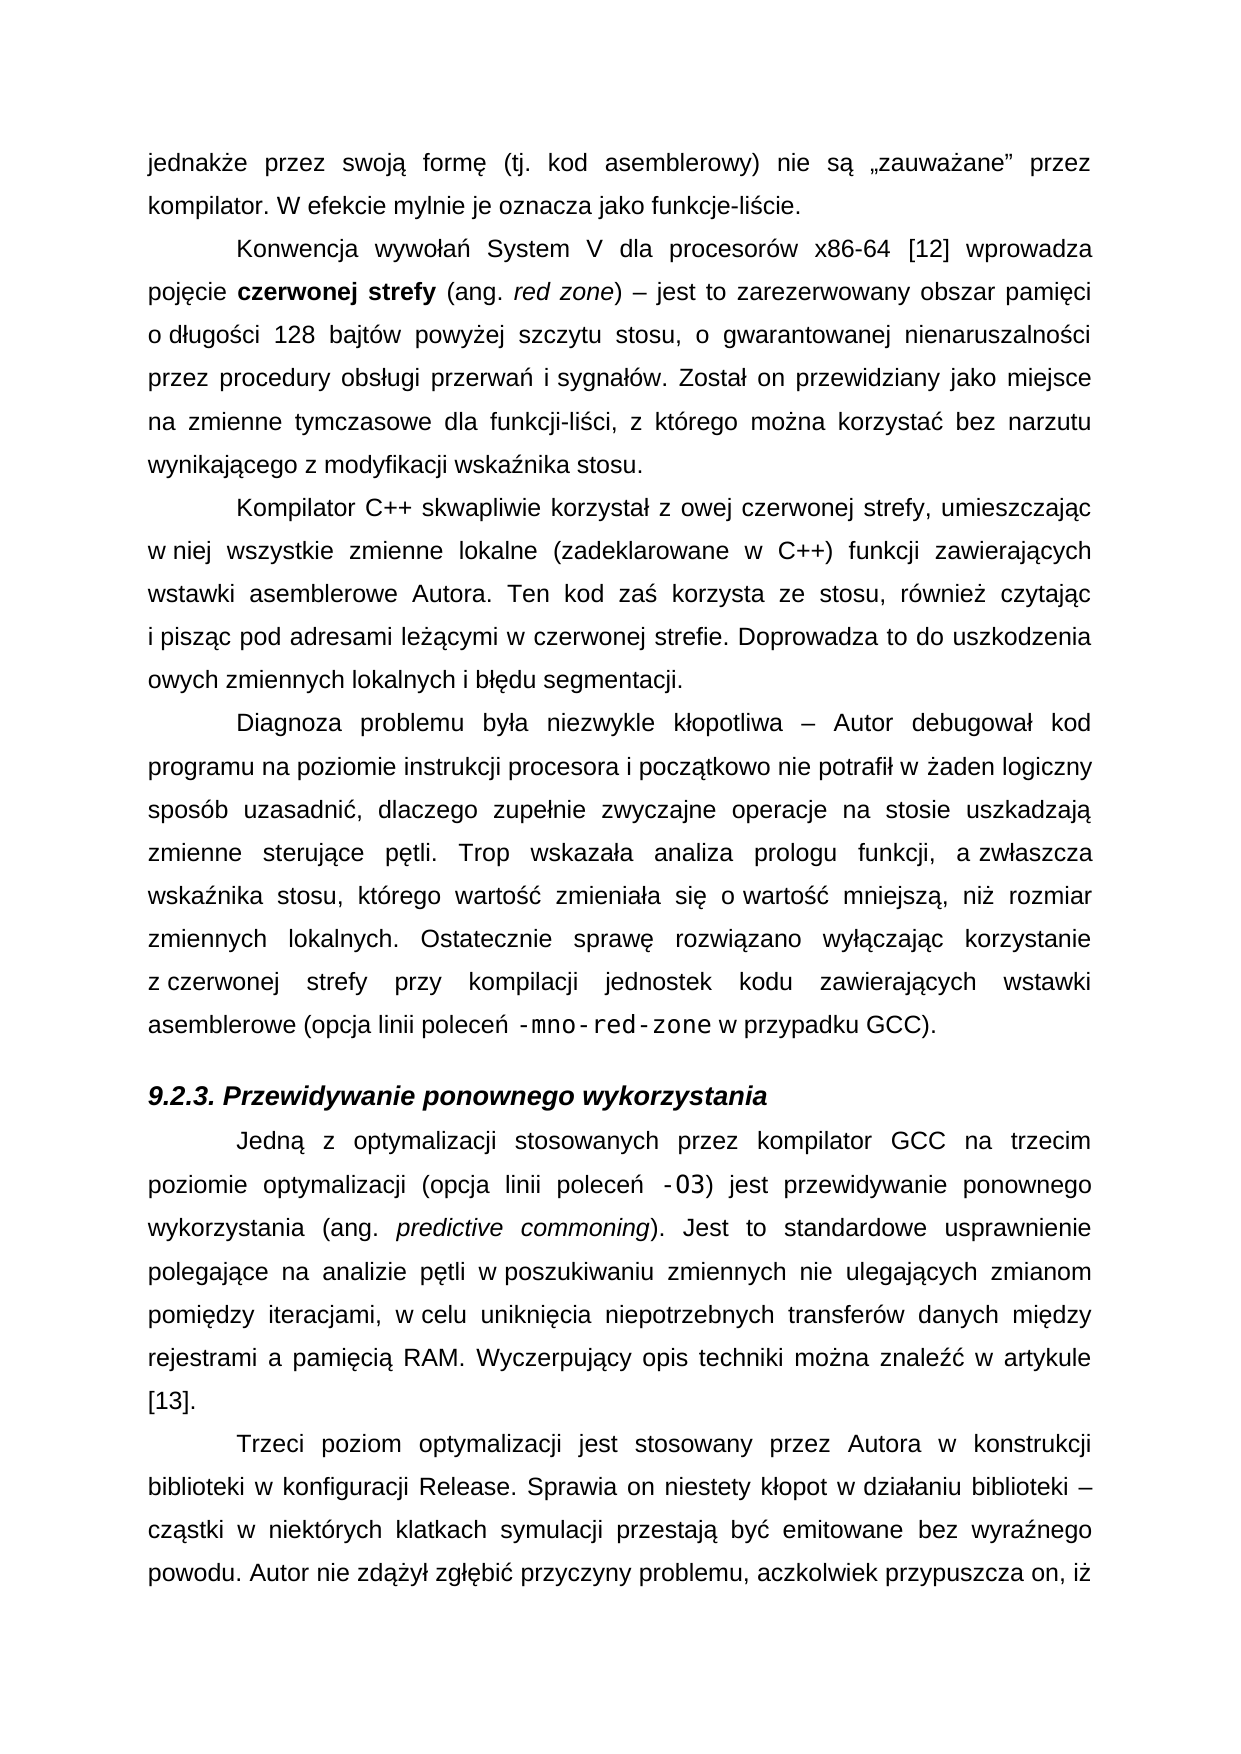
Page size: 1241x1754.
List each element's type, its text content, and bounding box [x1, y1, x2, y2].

subtitle Przewidywanie ponownego wykorzystania [148, 1079, 1092, 1111]
text Konwencja wywołań System V dla procesorów x86-64 [12] wprowadza pojęcie czerwonej strefy (ang. red zone) – jest to zarezerwowany obszar pamięci o długości 128 bajtów powyżej szczytu stosu, o gwarantowanej nienaruszalności przez procedury obsługi przerwań i sygnałów. Został on przewidziany jako miejsce na zmienne tymczasowe dla funkcji-liści, z którego można korzystać bez narzutu wynikającego z modyfikacji wskaźnika stosu. [148, 234, 1092, 478]
text Trzeci poziom optymalizacji jest stosowany przez Autora w konstrukcji biblioteki w konfiguracji Release. Sprawia on niestety kłopot w działaniu biblioteki – cząstki w niektórych klatkach symulacji przestają być emitowane bez wyraźnego powodu. Autor nie zdążył zgłębić przyczyny problemu, aczkolwiek przypuszcza on, iż [148, 1429, 1092, 1587]
text Kompilator C++ skwapliwie korzystał z owej czerwonej strefy, umieszczając w niej wszystkie zmienne lokalne (zadeklarowane w C++) funkcji zawierających wstawki asemblerowe Autora. Ten kod zaś korzysta ze stosu, również czytając i pisząc pod adresami leżącymi w czerwonej strefie. Doprowadza to do uszkodzenia owych zmiennych lokalnych i błędu segmentacji. [148, 493, 1092, 694]
text Diagnoza problemu była niezwykle kłopotliwa – Autor debugował kod programu na poziomie instrukcji procesora i początkowo nie potrafił w żaden logiczny sposób uzasadnić, dlaczego zupełnie zwyczajne operacje na stosie uszkadzają zmienne sterujące pętli. Trop wskazała analiza prologu funkcji, a zwłaszcza wskaźnika stosu, którego wartość zmieniała się o wartość mniejszą, niż rozmiar zmiennych lokalnych. Ostatecznie sprawę rozwiązano wyłączając korzystanie z czerwonej strefy przy kompilacji jednostek kodu zawierających wstawki asemblerowe (opcja linii poleceń -mno-red-zone w przypadku GCC). [148, 708, 1092, 1040]
text jednakże przez swoją formę (tj. kod asemblerowy) nie są „zauważane” przez kompilator. W efekcie mylnie je oznacza jako funkcje-liście. [148, 148, 1092, 219]
text Jedną z optymalizacji stosowanych przez kompilator GCC na trzecim poziomie optymalizacji (opcja linii poleceń -O3) jest przewidywanie ponownego wykorzystania (ang. predictive commoning). Jest to standardowe usprawnienie polegające na analizie pętli w poszukiwaniu zmiennych nie ulegających zmianom pomiędzy iteracjami, w celu uniknięcia niepotrzebnych transferów danych między rejestrami a pamięcią RAM. Wyczerpujący opis techniki można znaleźć w artykule [13]. [148, 1126, 1092, 1415]
